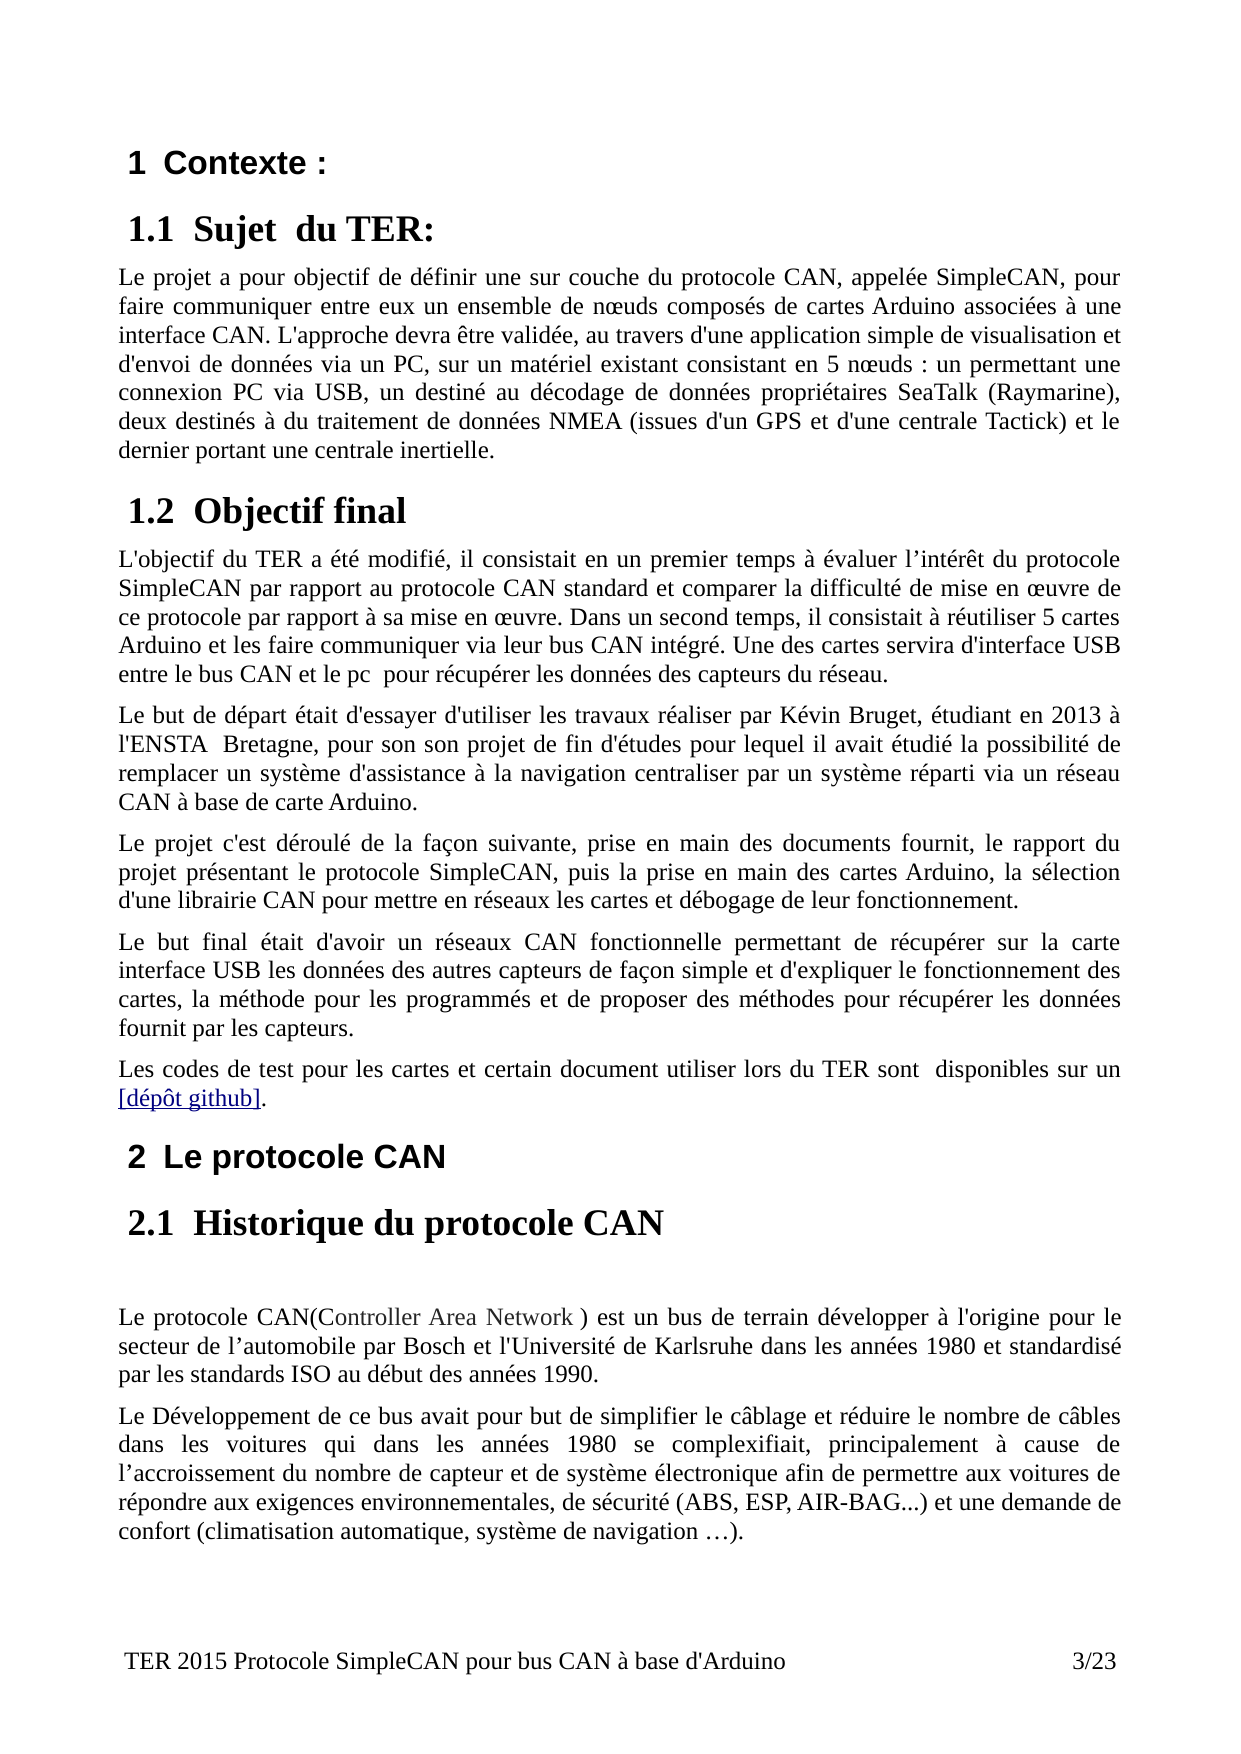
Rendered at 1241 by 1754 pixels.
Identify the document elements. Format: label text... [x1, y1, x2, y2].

subtitle Objectif final [118, 489, 1122, 532]
subtitle Le protocole CAN [118, 1137, 1122, 1175]
text Le but de départ était d'essayer d'utiliser les travaux réaliser par Kévin Bruget, étudiant en 2013 à l'ENSTA Bretagne, pour son son projet de fin d'études pour lequel il avait étudié la possibilité de remplacer un système d'assistance à la navigation centraliser par un système réparti via un réseau CAN à base de carte Arduino. [118, 701, 1122, 816]
text Le protocole CAN(Controller Area Network ) est un bus de terrain développer à l'origine pour le secteur de l’automobile par Bosch et l'Université de Karlsruhe dans les années 1980 et standardisé par les standards ISO au début des années 1990. [118, 1302, 1122, 1388]
text L'objectif du TER a été modifié, il consistait en un premier temps à évaluer l’intérêt du protocole SimpleCAN par rapport au protocole CAN standard et comparer la difficulté de mise en œuvre de ce protocole par rapport à sa mise en œuvre. Dans un second temps, il consistait à réutiliser 5 cartes Arduino et les faire communiquer via leur bus CAN intégré. Une des cartes servira d'interface USB entre le bus CAN et le pc pour récupérer les données des capteurs du réseau. [118, 544, 1122, 688]
text Le projet a pour objectif de définir une sur couche du protocole CAN, appelée SimpleCAN, pour faire communiquer entre eux un ensemble de nœuds composés de cartes Arduino associées à une interface CAN. L'approche devra être validée, au travers d'une application simple de visualisation et d'envoi de données via un PC, sur un matériel existant consistant en 5 nœuds : un permettant une connexion PC via USB, un destiné au décodage de données propriétaires SeaTalk (Raymarine), deux destinés à du traitement de données NMEA (issues d'un GPS et d'une centrale Tactick) et le dernier portant une centrale inertielle. [118, 262, 1122, 464]
subtitle Historique du protocole CAN [118, 1200, 1122, 1243]
subtitle Contexte : [118, 143, 1122, 182]
text Le Développement de ce bus avait pour but de simplifier le câblage et réduire le nombre de câbles dans les voitures qui dans les années 1980 se complexifiait, principalement à cause de l’accroissement du nombre de capteur et de système électronique afin de permettre aux voitures de répondre aux exigences environnementales, de sécurité (ABS, ESP, AIR-BAG...) et une demande de confort (climatisation automatique, système de navigation …). [118, 1401, 1122, 1544]
text Les codes de test pour les cartes et certain document utiliser lors du TER sont disponibles sur un [dépôt github]. [118, 1054, 1122, 1112]
subtitle Sujet du TER: [118, 207, 1122, 250]
text Le projet c'est déroulé de la façon suivante, prise en main des documents fournit, le rapport du projet présentant le protocole SimpleCAN, puis la prise en main des cartes Arduino, la sélection d'une librairie CAN pour mettre en réseaux les cartes et débogage de leur fonctionnement. [118, 828, 1122, 914]
text Le but final était d'avoir un réseaux CAN fonctionnelle permettant de récupérer sur la carte interface USB les données des autres capteurs de façon simple et d'expliquer le fonctionnement des cartes, la méthode pour les programmés et de proposer des méthodes pour récupérer les données fournit par les capteurs. [118, 927, 1122, 1042]
